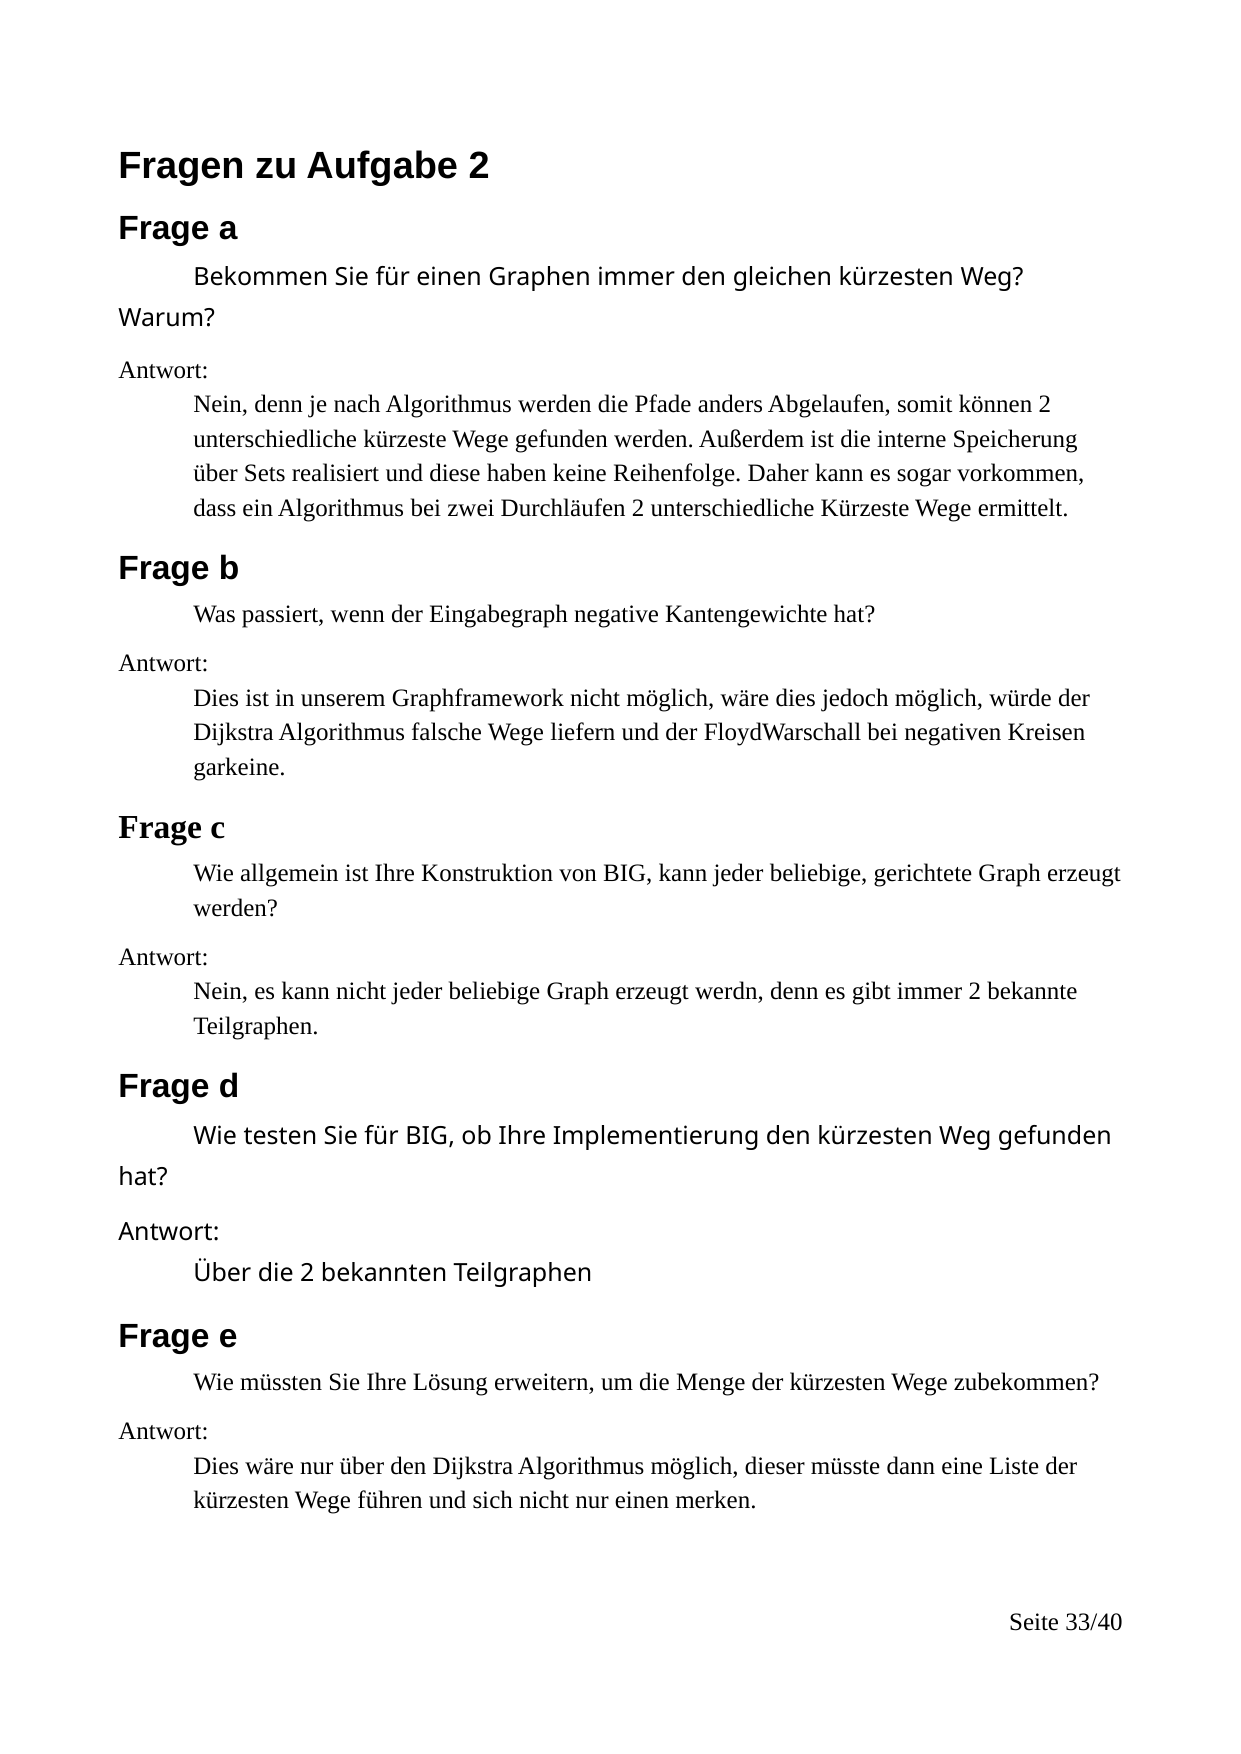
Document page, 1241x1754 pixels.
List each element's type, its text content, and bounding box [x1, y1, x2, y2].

subtitle Frage a [118, 208, 1122, 246]
text Antwort: Dies wäre nur über den Dijkstra Algorithmus möglich, dieser müsste dann eine Liste der kürzesten Wege führen und sich nicht nur einen merken. [118, 1416, 1122, 1514]
subtitle Frage b [118, 548, 1122, 587]
text Was passiert, wenn der Eingabegraph negative Kantengewichte hat? [118, 599, 1122, 628]
text Antwort: Nein, es kann nicht jeder beliebige Graph erzeugt werdn, denn es gibt immer 2 bekannte Teilgraphen. [118, 942, 1122, 1039]
subtitle Frage e [118, 1316, 1122, 1355]
text Bekommen Sie für einen Graphen immer den gleichen kürzesten Weg? Warum? [118, 259, 1122, 334]
text Antwort: Dies ist in unserem Graphframework nicht möglich, wäre dies jedoch möglich, würde der Dijkstra Algorithmus falsche Wege liefern und der FloydWarschall bei negativen Kreisen garkeine. [118, 648, 1122, 781]
text Wie allgemein ist Ihre Konstruktion von BIG, kann jeder beliebige, gerichtete Graph erzeugt werden? [118, 858, 1122, 922]
subtitle Frage d [118, 1066, 1122, 1105]
text Wie testen Sie für BIG, ob Ihre Implementierung den kürzesten Weg gefunden hat? [118, 1117, 1122, 1192]
text Wie müssten Sie Ihre Lösung erweitern, um die Menge der kürzesten Wege zubekommen? [118, 1367, 1122, 1396]
subtitle Frage c [118, 807, 1122, 846]
text Antwort: Nein, denn je nach Algorithmus werden die Pfade anders Abgelaufen, somit können 2 unterschiedliche kürzeste Wege gefunden werden. Außerdem ist die interne Speicherung über Sets realisiert und diese haben keine Reihenfolge. Daher kann es sogar vorkommen, dass ein Algorithmus bei zwei Durchläufen 2 unterschiedliche Kürzeste Wege ermittelt. [118, 355, 1122, 522]
subtitle Fragen zu Aufgabe 2 [118, 143, 1122, 187]
text Antwort: Über die 2 bekannten Teilgraphen [118, 1213, 1122, 1288]
